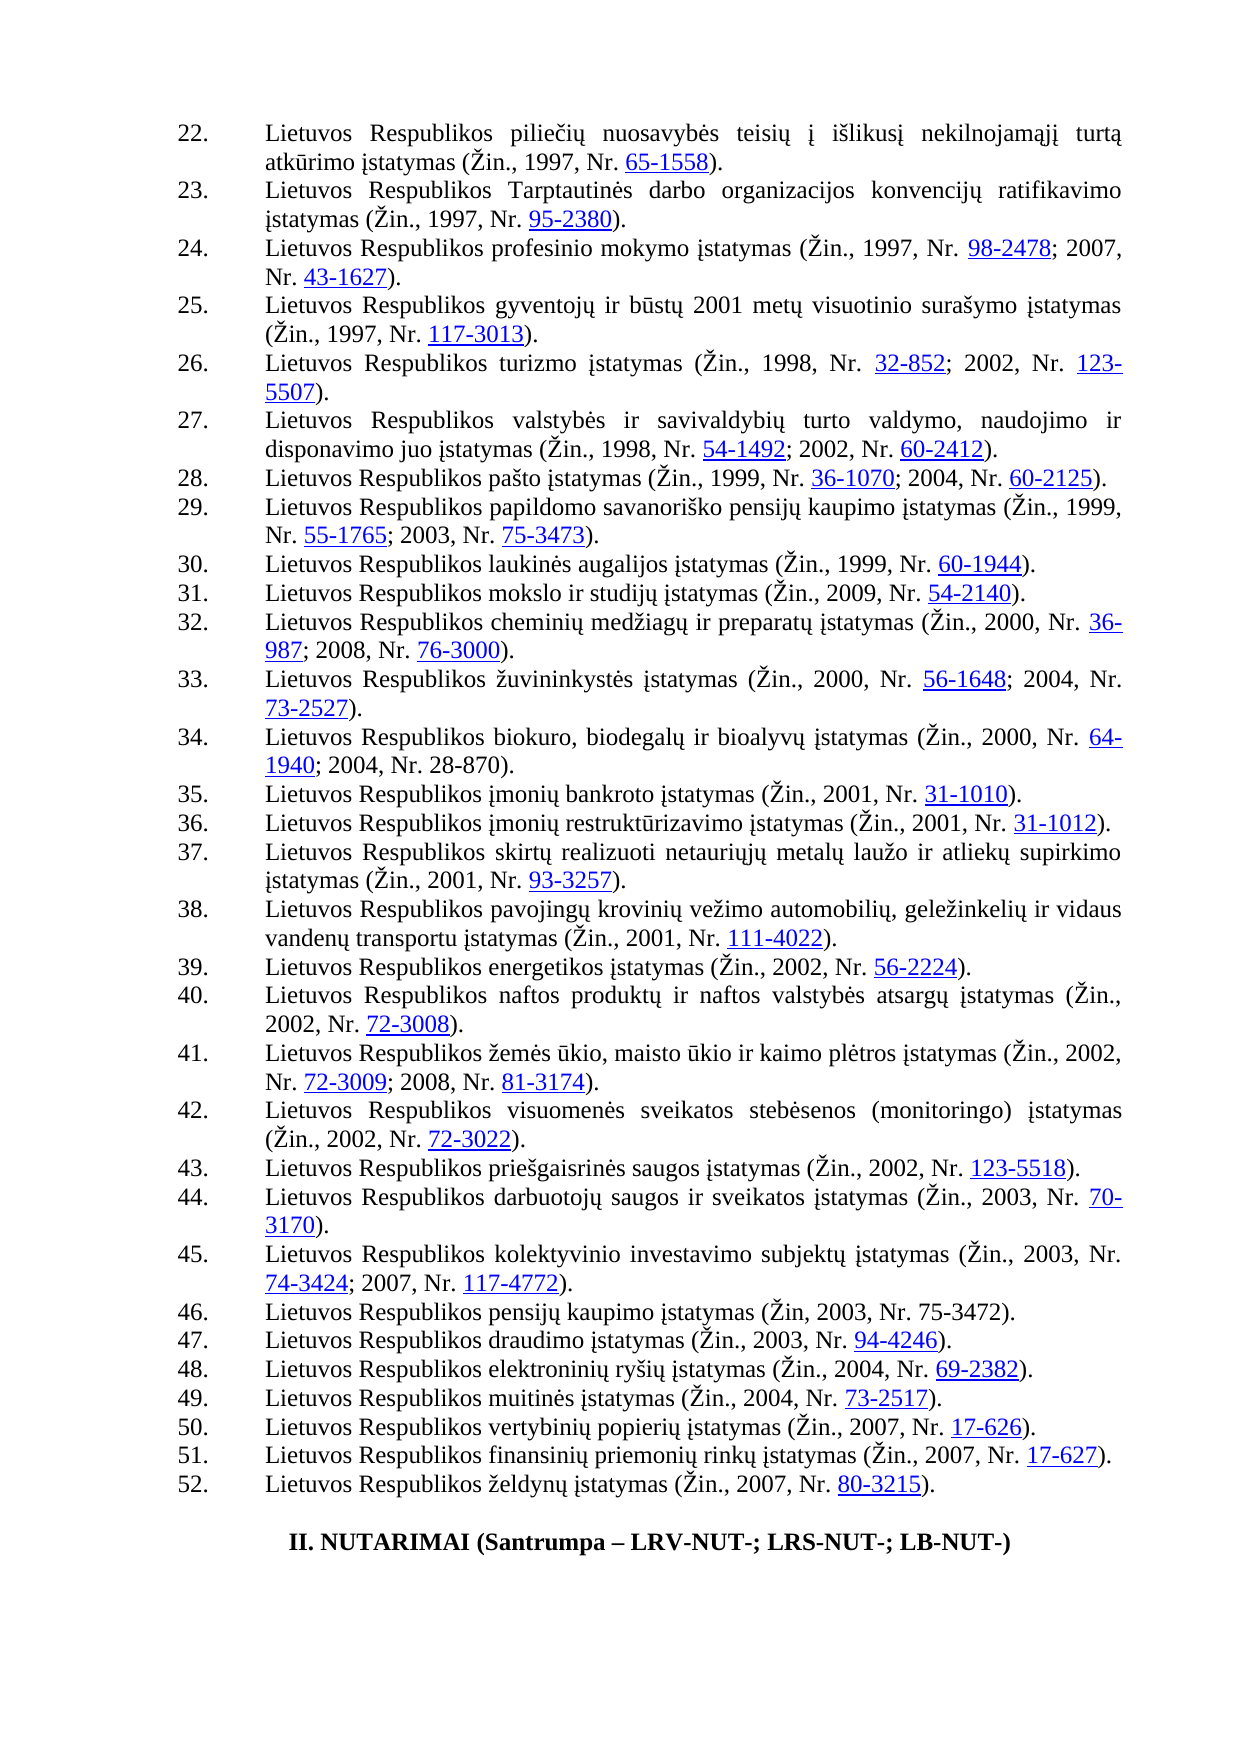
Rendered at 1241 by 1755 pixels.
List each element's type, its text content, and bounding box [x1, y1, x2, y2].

text 29. Lietuvos Respublikos papildomo savanoriško pensijų kaupimo įstatymas (Žin., 1999, Nr. 55-1765; 2003, Nr. 75-3473). [177, 492, 1122, 549]
text 28. Lietuvos Respublikos pašto įstatymas (Žin., 1999, Nr. 36-1070; 2004, Nr. 60-2125). [177, 463, 1122, 492]
text 43. Lietuvos Respublikos priešgaisrinės saugos įstatymas (Žin., 2002, Nr. 123-5518). [177, 1153, 1122, 1182]
text 51. Lietuvos Respublikos finansinių priemonių rinkų įstatymas (Žin., 2007, Nr. 17-627). [177, 1441, 1122, 1469]
text 52. Lietuvos Respublikos želdynų įstatymas (Žin., 2007, Nr. 80-3215). [177, 1469, 1122, 1498]
text 24. Lietuvos Respublikos profesinio mokymo įstatymas (Žin., 1997, Nr. 98-2478; 2007, Nr. 43-1627). [177, 233, 1122, 291]
text 26. Lietuvos Respublikos turizmo įstatymas (Žin., 1998, Nr. 32-852; 2002, Nr. 123-5507). [177, 348, 1122, 406]
text 45. Lietuvos Respublikos kolektyvinio investavimo subjektų įstatymas (Žin., 2003, Nr. 74-3424; 2007, Nr. 117-4772). [177, 1239, 1122, 1297]
text 50. Lietuvos Respublikos vertybinių popierių įstatymas (Žin., 2007, Nr. 17-626). [177, 1412, 1122, 1441]
text 38. Lietuvos Respublikos pavojingų krovinių vežimo automobilių, geležinkelių ir vidaus vandenų transportu įstatymas (Žin., 2001, Nr. 111-4022). [177, 894, 1122, 952]
text 47. Lietuvos Respublikos draudimo įstatymas (Žin., 2003, Nr. 94-4246). [177, 1326, 1122, 1354]
text 46. Lietuvos Respublikos pensijų kaupimo įstatymas (Žin, 2003, Nr. 75-3472). [177, 1297, 1122, 1326]
text 23. Lietuvos Respublikos Tarptautinės darbo organizacijos konvencijų ratifikavimo įstatymas (Žin., 1997, Nr. 95-2380). [177, 176, 1122, 233]
text 37. Lietuvos Respublikos skirtų realizuoti netauriųjų metalų laužo ir atliekų supirkimo įstatymas (Žin., 2001, Nr. 93-3257). [177, 837, 1122, 894]
text 27. Lietuvos Respublikos valstybės ir savivaldybių turto valdymo, naudojimo ir disponavimo juo įstatymas (Žin., 1998, Nr. 54-1492; 2002, Nr. 60-2412). [177, 406, 1122, 463]
text 40. Lietuvos Respublikos naftos produktų ir naftos valstybės atsargų įstatymas (Žin., 2002, Nr. 72-3008). [177, 981, 1122, 1038]
text 34. Lietuvos Respublikos biokuro, biodegalų ir bioalyvų įstatymas (Žin., 2000, Nr. 64-1940; 2004, Nr. 28-870). [177, 722, 1122, 779]
text 48. Lietuvos Respublikos elektroninių ryšių įstatymas (Žin., 2004, Nr. 69-2382). [177, 1354, 1122, 1383]
text 31. Lietuvos Respublikos mokslo ir studijų įstatymas (Žin., 2009, Nr. 54-2140). [177, 578, 1122, 607]
text II. NUTARIMAI (Santrumpa – LRV-NUT-; LRS-NUT-; LB-NUT-) [177, 1527, 1122, 1556]
text 41. Lietuvos Respublikos žemės ūkio, maisto ūkio ir kaimo plėtros įstatymas (Žin., 2002, Nr. 72-3009; 2008, Nr. 81-3174). [177, 1038, 1122, 1096]
text 39. Lietuvos Respublikos energetikos įstatymas (Žin., 2002, Nr. 56-2224). [177, 952, 1122, 981]
text 32. Lietuvos Respublikos cheminių medžiagų ir preparatų įstatymas (Žin., 2000, Nr. 36-987; 2008, Nr. 76-3000). [177, 607, 1122, 664]
text 44. Lietuvos Respublikos darbuotojų saugos ir sveikatos įstatymas (Žin., 2003, Nr. 70-3170). [177, 1182, 1122, 1239]
text 49. Lietuvos Respublikos muitinės įstatymas (Žin., 2004, Nr. 73-2517). [177, 1383, 1122, 1412]
text 22. Lietuvos Respublikos piliečių nuosavybės teisių į išlikusį nekilnojamąjį turtą atkūrimo įstatymas (Žin., 1997, Nr. 65-1558). [177, 118, 1122, 176]
text 42. Lietuvos Respublikos visuomenės sveikatos stebėsenos (monitoringo) įstatymas (Žin., 2002, Nr. 72-3022). [177, 1096, 1122, 1153]
text 36. Lietuvos Respublikos įmonių restruktūrizavimo įstatymas (Žin., 2001, Nr. 31-1012). [177, 808, 1122, 837]
text 35. Lietuvos Respublikos įmonių bankroto įstatymas (Žin., 2001, Nr. 31-1010). [177, 779, 1122, 808]
text 25. Lietuvos Respublikos gyventojų ir būstų 2001 metų visuotinio surašymo įstatymas (Žin., 1997, Nr. 117-3013). [177, 291, 1122, 348]
text 30. Lietuvos Respublikos laukinės augalijos įstatymas (Žin., 1999, Nr. 60-1944). [177, 549, 1122, 578]
text 33. Lietuvos Respublikos žuvininkystės įstatymas (Žin., 2000, Nr. 56-1648; 2004, Nr. 73-2527). [177, 664, 1122, 722]
